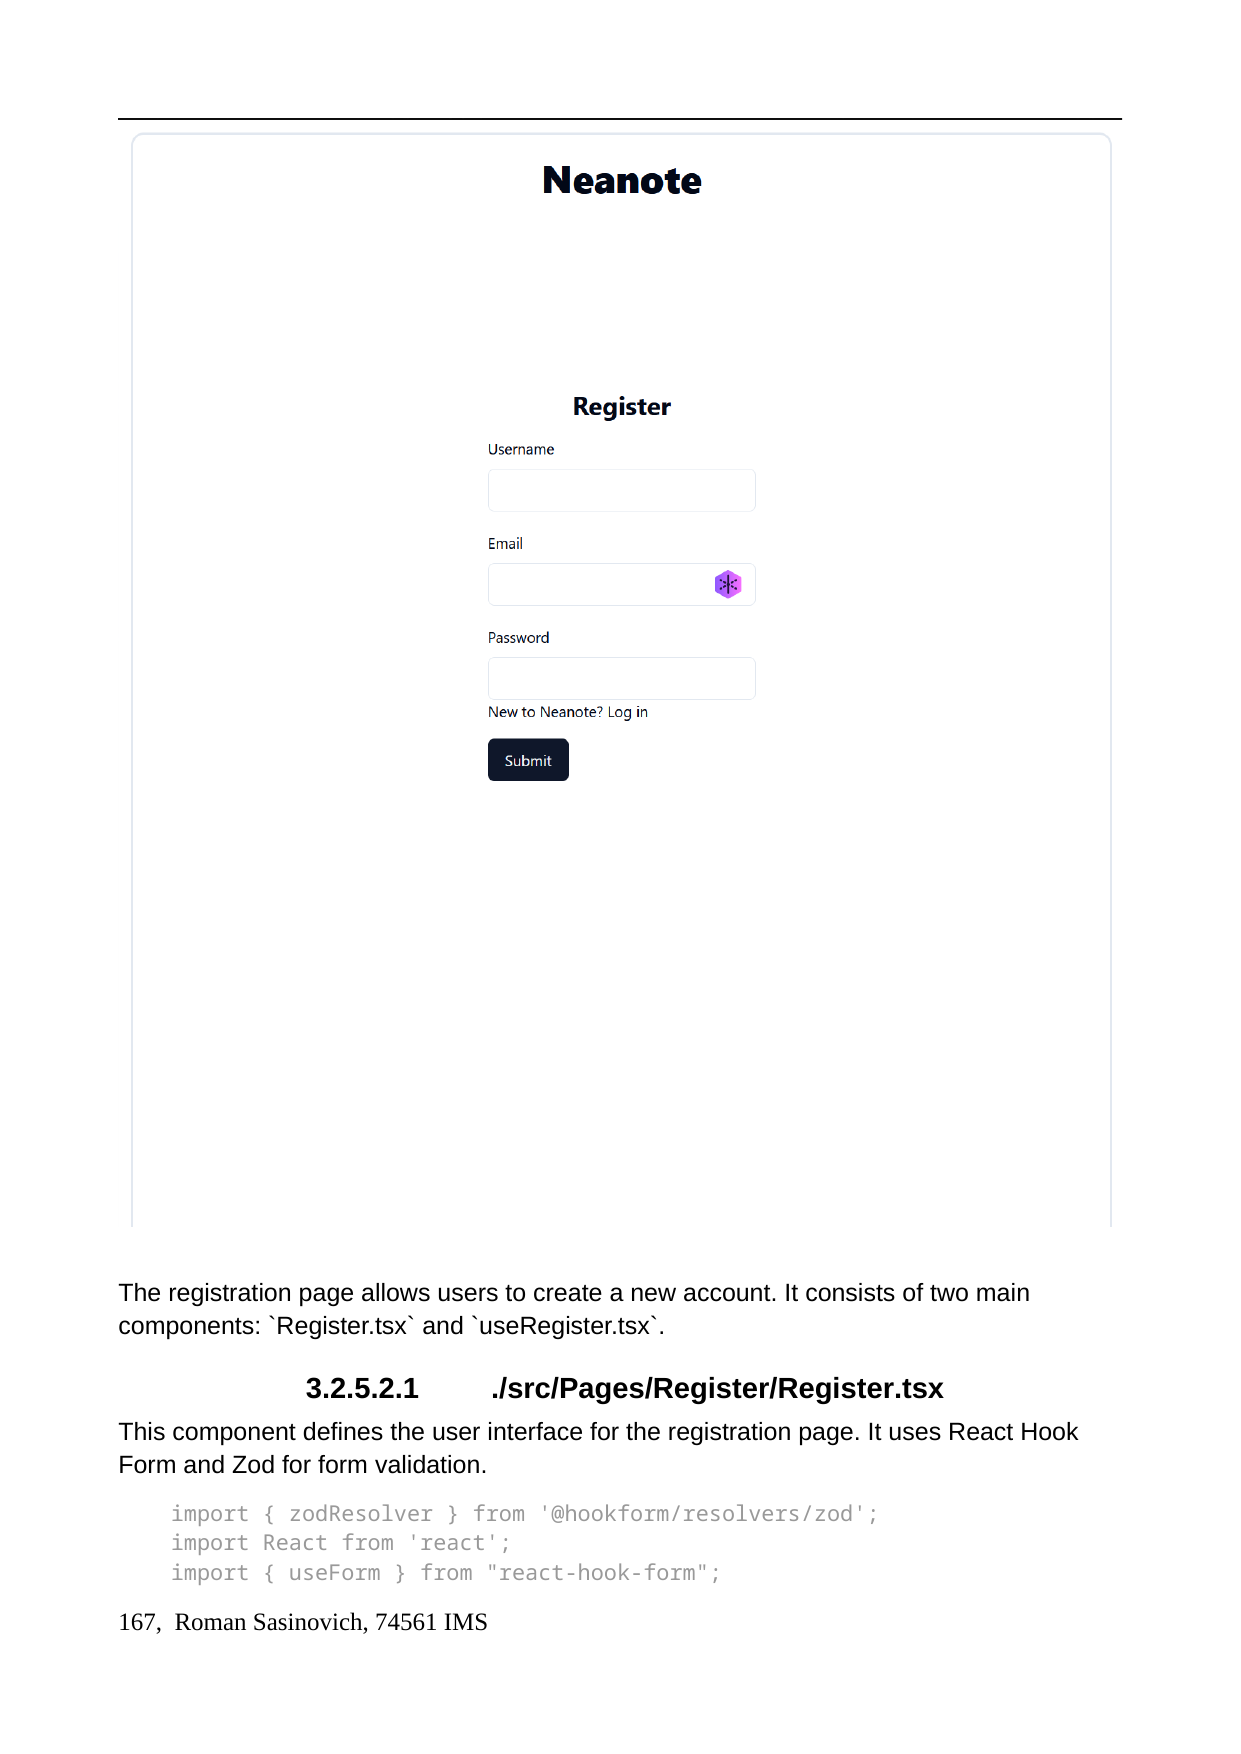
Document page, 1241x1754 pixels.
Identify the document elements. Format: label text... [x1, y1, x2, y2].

subtitle ./src/Pages/Register/Register.tsx [306, 1371, 1122, 1404]
text import { zodResolver } from '@hookform/resolvers/zod'; [118, 1498, 1122, 1527]
text This component defines the user interface for the registration page. It uses React Hook Form and Zod for form validation. [118, 1417, 1122, 1479]
picture [118, 118, 1123, 1227]
text import { useForm } from "react-hook-form"; [118, 1557, 1122, 1587]
text The registration page allows users to create a new account. It consists of two main components: `Register.tsx` and `useRegister.tsx`. [118, 1278, 1122, 1340]
text import React from 'react'; [118, 1527, 1122, 1557]
